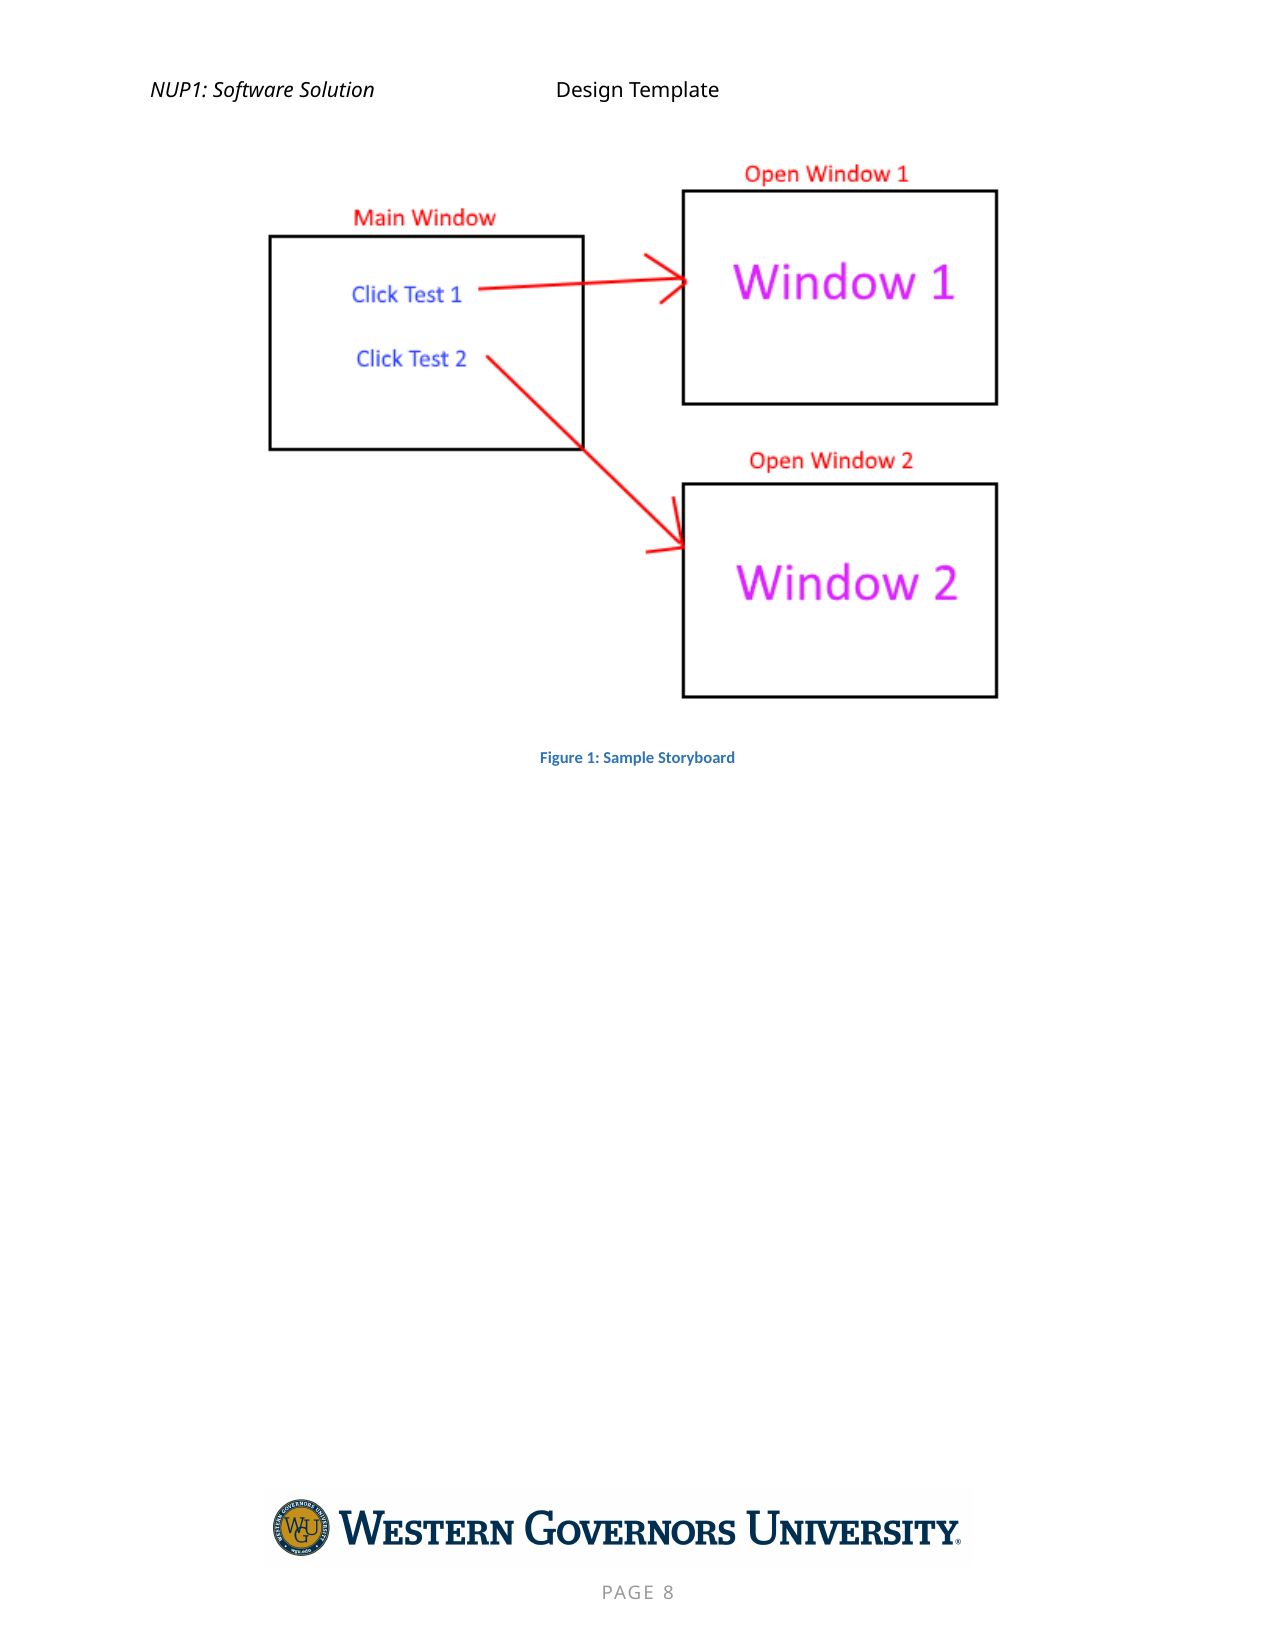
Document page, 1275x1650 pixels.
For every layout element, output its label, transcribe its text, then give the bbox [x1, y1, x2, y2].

picture [214, 150, 1061, 727]
picture [263, 1488, 974, 1567]
text Figure 1: Sample Storyboard [150, 747, 1125, 767]
